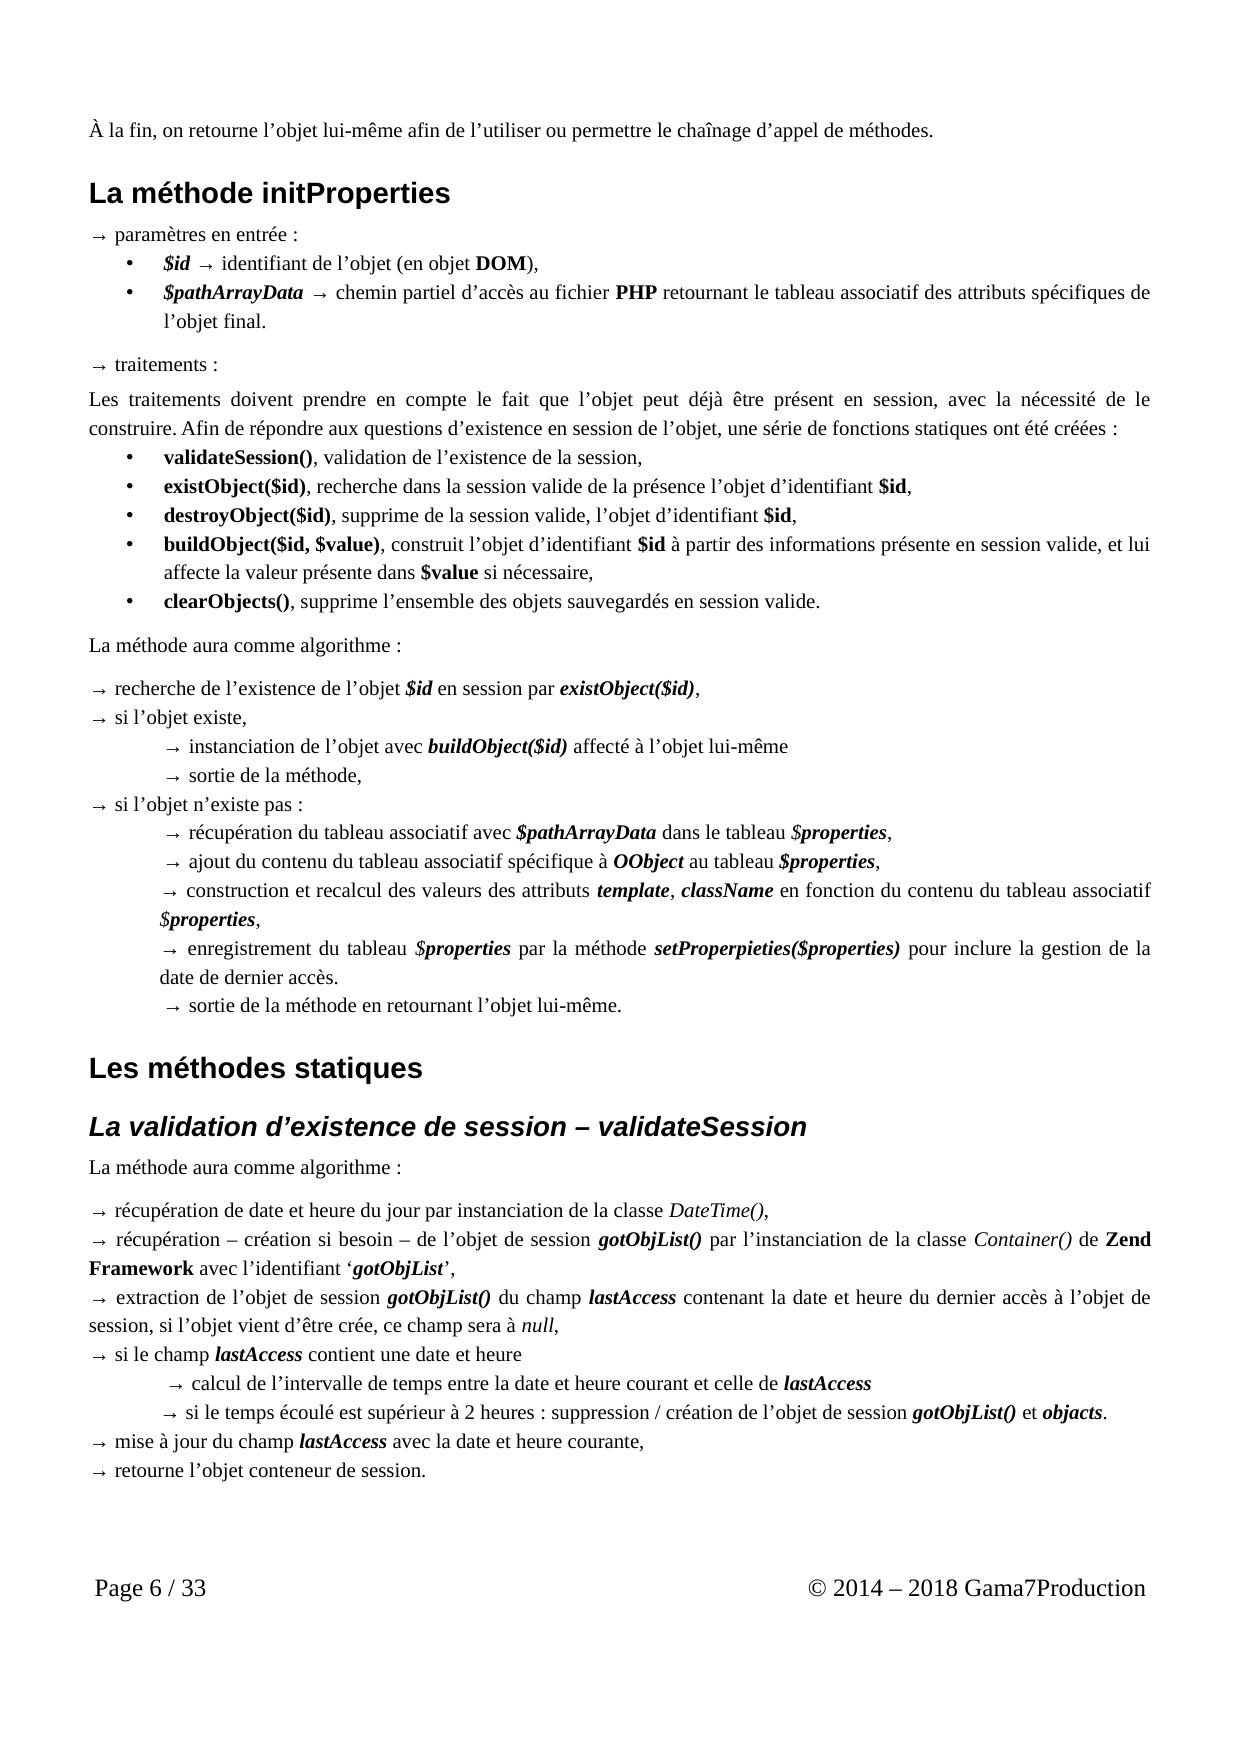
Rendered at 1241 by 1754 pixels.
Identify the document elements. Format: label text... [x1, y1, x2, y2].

text → sortie de la méthode, [88, 763, 1152, 787]
text → calcul de l’intervalle de temps entre la date et heure courant et celle de lastAccess [88, 1371, 1152, 1395]
text → récupération – création si besoin – de l’objet de session gotObjList() par l’instanciation de la classe Container() de Zend Framework avec l’identifiant ‘gotObjList’, [88, 1227, 1152, 1280]
list validateSession(), validation de l’existence de la session, [126, 445, 1152, 469]
text → ajout du contenu du tableau associatif spécifique à OObject au tableau $properties, [88, 849, 1152, 873]
text → récupération du tableau associatif avec $pathArrayData dans le tableau $properties, [88, 820, 1152, 844]
subtitle Les méthodes statiques [88, 1051, 1152, 1085]
text → instanciation de l’objet avec buildObject($id) affecté à l’objet lui-même [88, 734, 1152, 758]
text → paramètres en entrée : [88, 222, 1152, 246]
list $id → identifiant de l’objet (en objet DOM), [126, 251, 1152, 275]
text À la fin, on retourne l’objet lui-même afin de l’utiliser ou permettre le chaînage d’appel de méthodes. [88, 118, 1152, 142]
text → traitements : [88, 352, 1152, 376]
list destroyObject($id), supprime de la session valide, l’objet d’identifiant $id, [126, 503, 1152, 527]
text → construction et recalcul des valeurs des attributs template, className en fonction du contenu du tableau associatif $properties, [159, 878, 1152, 931]
list clearObjects(), supprime l’ensemble des objets sauvegardés en session valide. [126, 589, 1152, 613]
text → récupération de date et heure du jour par instanciation de la classe DateTime(), [88, 1198, 1152, 1222]
text → enregistrement du tableau $properties par la méthode setProperpieties($properties) pour inclure la gestion de la date de dernier accès. [159, 936, 1152, 989]
list buildObject($id, $value), construit l’objet d’identifiant $id à partir des informations présente en session valide, et lui affecte la valeur présente dans $value si nécessaire, [126, 531, 1152, 584]
list existObject($id), recherche dans la session valide de la présence l’objet d’identifiant $id, [126, 474, 1152, 498]
text La méthode aura comme algorithme : [88, 1154, 1152, 1179]
list $pathArrayData → chemin partiel d’accès au fichier PHP retournant le tableau associatif des attributs spécifiques de l’objet final. [126, 280, 1152, 333]
subtitle La validation d’existence de session – validateSession [88, 1110, 1152, 1142]
text → sortie de la méthode en retournant l’objet lui-même. [88, 993, 1152, 1017]
text → mise à jour du champ lastAccess avec la date et heure courante, [88, 1429, 1152, 1453]
text → si l’objet existe, [88, 705, 1152, 729]
text → si l’objet n’existe pas : [88, 791, 1152, 816]
subtitle La méthode initProperties [88, 176, 1152, 210]
text → recherche de l’existence de l’objet $id en session par existObject($id), [88, 676, 1152, 700]
text → si le champ lastAccess contient une date et heure [88, 1342, 1152, 1366]
text La méthode aura comme algorithme : [88, 633, 1152, 657]
text → si le temps écoulé est supérieur à 2 heures : suppression / création de l’objet de session gotObjList() et objacts. [159, 1400, 1152, 1424]
text Les traitements doivent prendre en compte le fait que l’objet peut déjà être présent en session, avec la nécessité de le construire. Afin de répondre aux questions d’existence en session de l’objet, une série de fonctions statiques ont été créées : [88, 387, 1152, 440]
text → retourne l’objet conteneur de session. [88, 1458, 1152, 1482]
text → extraction de l’objet de session gotObjList() du champ lastAccess contenant la date et heure du dernier accès à l’objet de session, si l’objet vient d’être crée, ce champ sera à null, [88, 1284, 1152, 1337]
